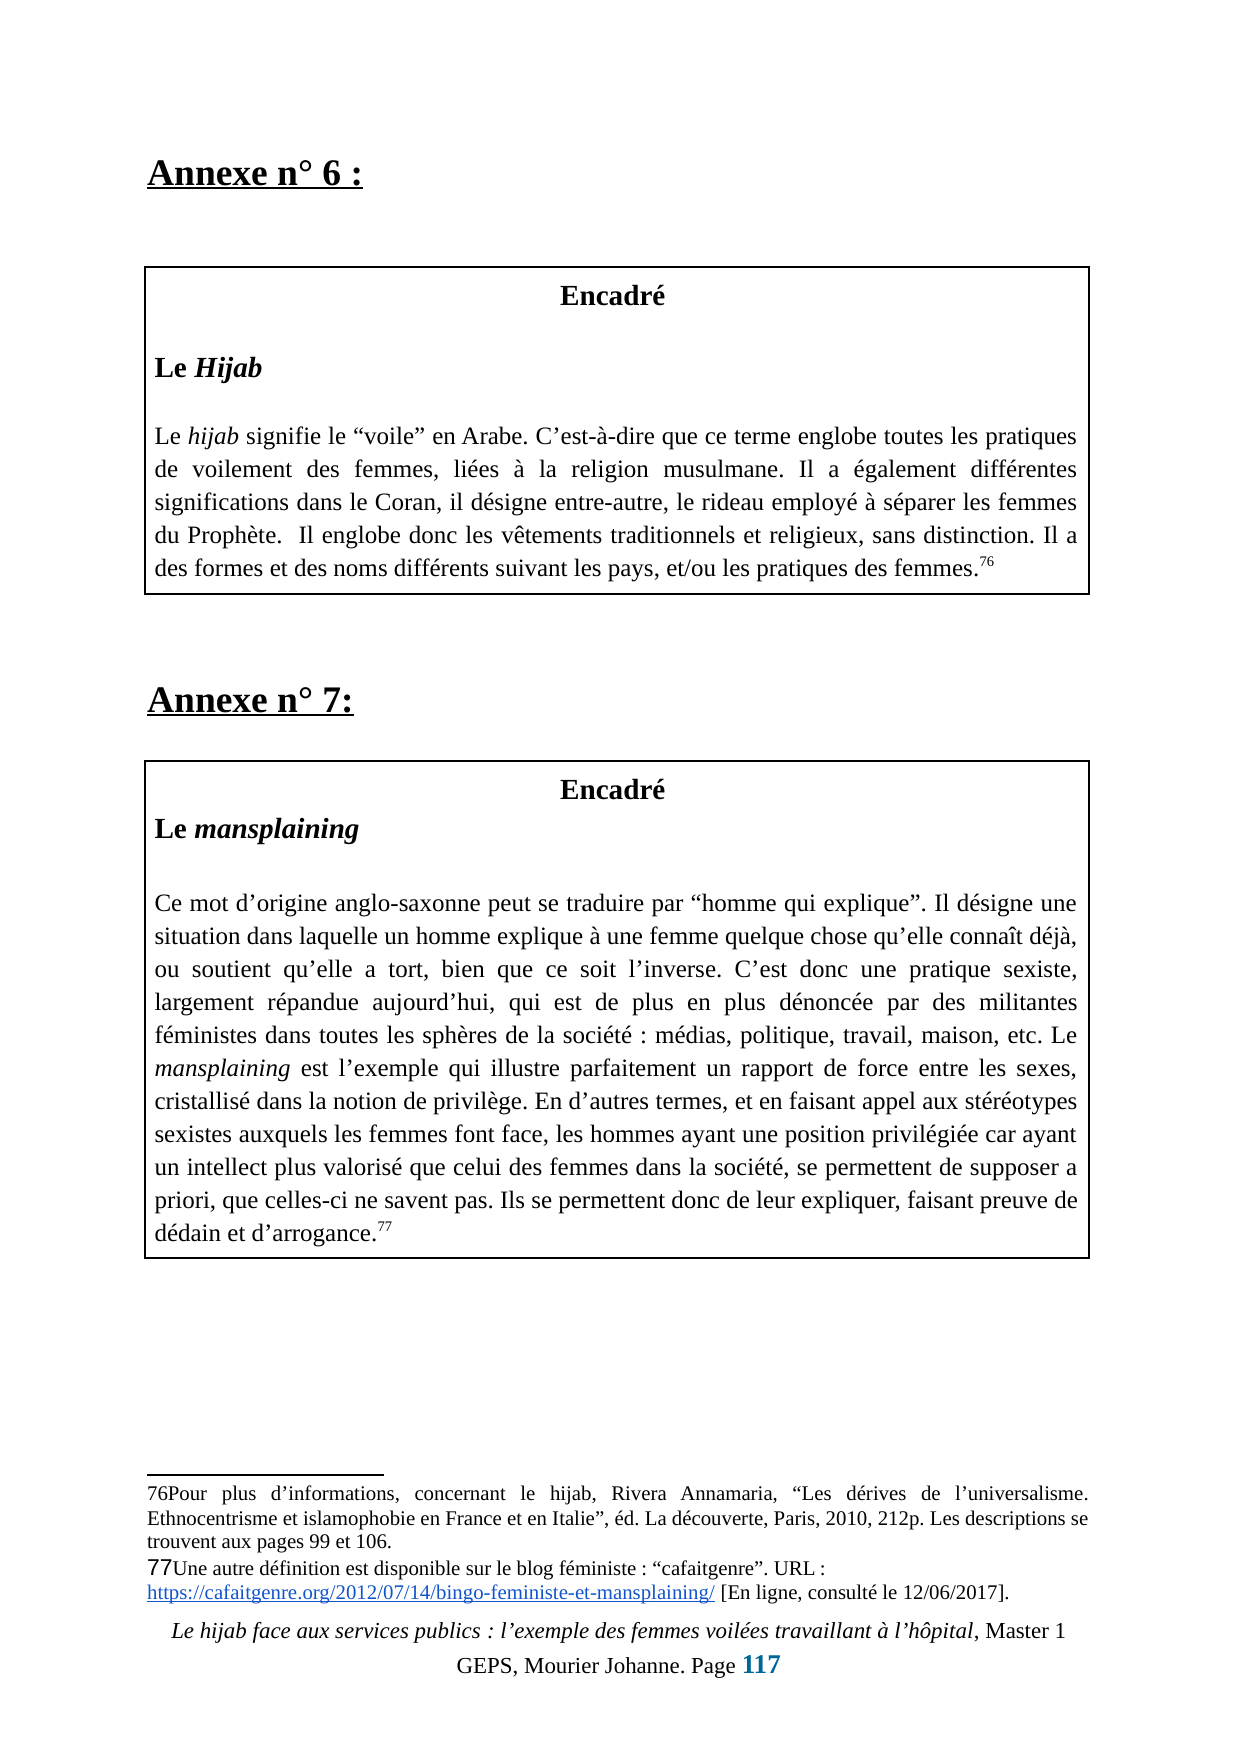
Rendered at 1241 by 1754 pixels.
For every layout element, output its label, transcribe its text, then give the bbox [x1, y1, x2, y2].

text Annexe n° 7: [147, 677, 1090, 720]
text Annexe n° 6 : [147, 150, 1090, 193]
table_header Encadré Le Hijab Le hijab signifie le “voile” en Arabe. C’est-à-dire que ce terme englobe toutes les pratiques de voilement des femmes, liées à la religion musulmane. Il a également différentes significations dans le Coran, il désigne entre-autre, le rideau employé à séparer les femmes du Prophète. Il englobe donc les vêtements traditionnels et religieux, sans distinction. Il a des formes et des noms différents suivant les pays, et/ou les pratiques des femmes. [146, 268, 1088, 592]
table_header Encadré Le mansplaining Ce mot d’origine anglo-saxonne peut se traduire par “homme qui explique”. Il désigne une situation dans laquelle un homme explique à une femme quelque chose qu’elle connaît déjà, ou soutient qu’elle a tort, bien que ce soit l’inverse. C’est donc une pratique sexiste, largement répandue aujourd’hui, qui est de plus en plus dénoncée par des militantes féministes dans toutes les sphères de la société : médias, politique, travail, maison, etc. Le mansplaining est l’exemple qui illustre parfaitement un rapport de force entre les sexes, cristallisé dans la notion de privilège. En d’autres termes, et en faisant appel aux stéréotypes sexistes auxquels les femmes font face, les hommes ayant une position privilégiée car ayant un intellect plus valorisé que celui des femmes dans la société, se permettent de supposer a priori, que celles-ci ne savent pas. Ils se permettent donc de leur expliquer, faisant preuve de dédain et d’arrogance. [146, 762, 1088, 1257]
